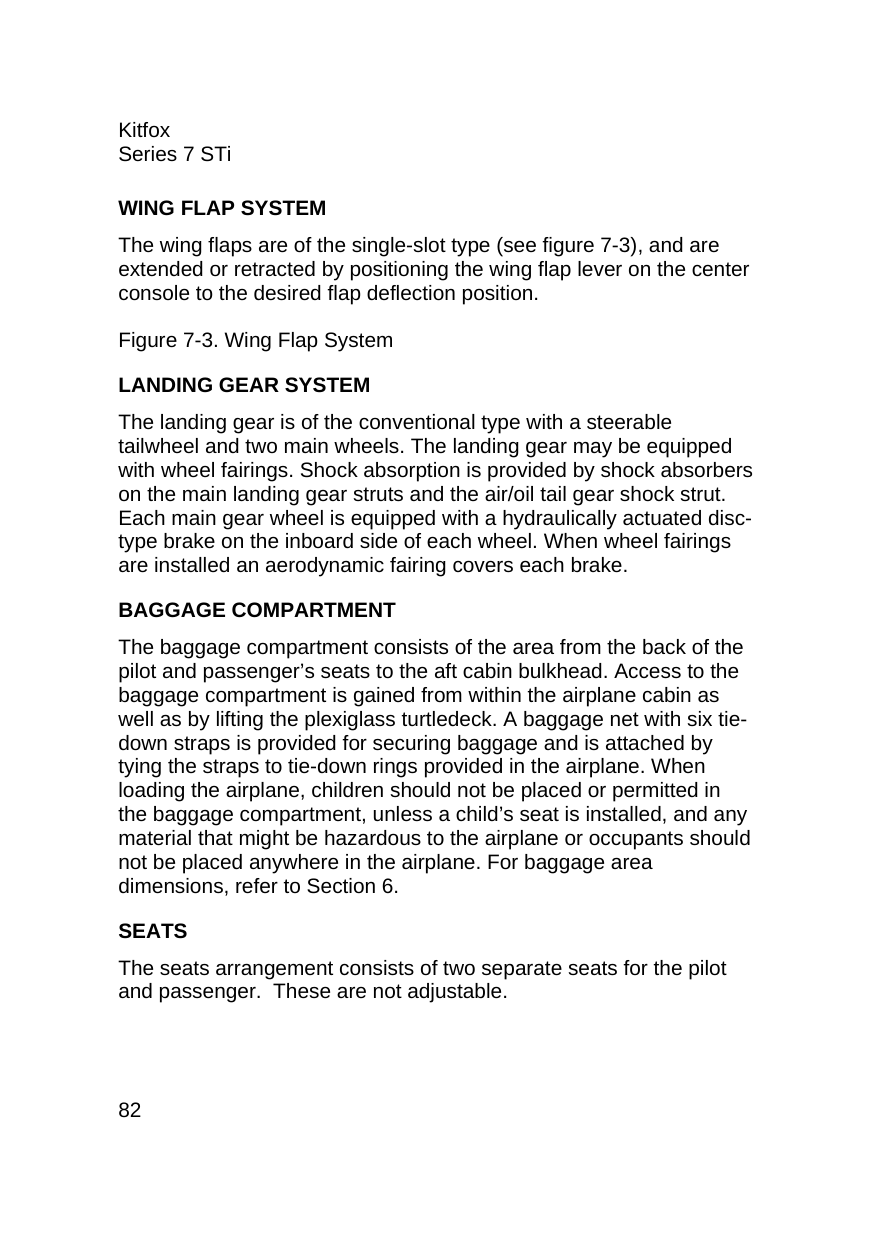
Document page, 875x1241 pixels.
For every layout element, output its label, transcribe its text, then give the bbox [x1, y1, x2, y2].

text The landing gear is of the conventional type with a steerable tailwheel and two main wheels. The landing gear may be equipped with wheel fairings. Shock absorption is provided by shock absorbers on the main landing gear struts and the air/oil tail gear shock strut. Each main gear wheel is equipped with a hydraulically actuated disc-type brake on the inboard side of each wheel. When wheel fairings are installed an aerodynamic fairing covers each brake. [118, 409, 756, 577]
text Figure 7-3. Wing Flap System [118, 328, 756, 352]
subtitle SEATS [118, 919, 756, 943]
subtitle LANDING GEAR SYSTEM [118, 373, 756, 397]
subtitle WING FLAP SYSTEM [118, 196, 756, 220]
subtitle BAGGAGE COMPARTMENT [118, 598, 756, 622]
text The baggage compartment consists of the area from the back of the pilot and passenger’s seats to the aft cabin bulkhead. Access to the baggage compartment is gained from within the airplane cabin as well as by lifting the plexiglass turtledeck. A baggage net with six tie-down straps is provided for securing baggage and is attached by tying the straps to tie-down rings provided in the airplane. When loading the airplane, children should not be placed or permitted in the baggage compartment, unless a child’s seat is installed, and any material that might be hazardous to the airplane or occupants should not be placed anywhere in the airplane. For baggage area dimensions, refer to Section 6. [118, 634, 756, 898]
text The seats arrangement consists of two separate seats for the pilot and passenger. These are not adjustable. [118, 955, 756, 1003]
text The wing flaps are of the single-slot type (see figure 7-3), and are extended or retracted by positioning the wing flap lever on the center console to the desired flap deflection position. [118, 232, 756, 304]
